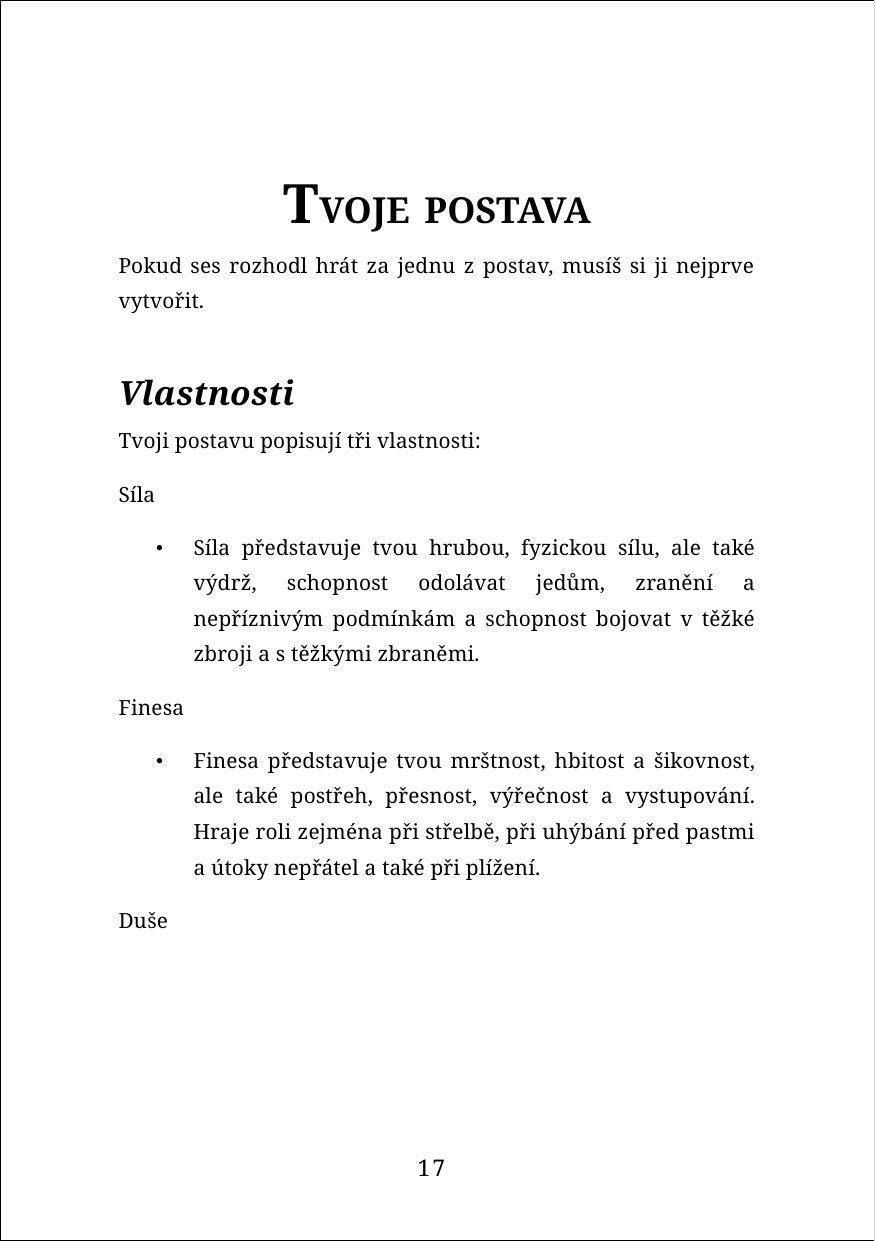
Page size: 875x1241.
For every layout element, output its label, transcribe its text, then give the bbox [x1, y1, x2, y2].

subtitle Tvoje postava [118, 166, 756, 239]
text Tvoji postavu popisují tři vlastnosti: [118, 427, 756, 455]
subtitle Vlastnosti [118, 369, 756, 415]
text Pokud ses rozhodl hrát za jednu z postav, musíš si ji nejprve vytvořit. [118, 251, 756, 315]
list Síla představuje tvou hrubou, fyzickou sílu, ale také výdrž, schopnost odolávat jedům, zranění a nepříznivým podmínkám a schopnost bojovat v těžké zbroji a s těžkými zbraněmi. [156, 533, 756, 668]
text Síla [118, 480, 756, 508]
text Finesa [118, 693, 756, 721]
list Finesa představuje tvou mrštnost, hbitost a šikovnost, ale také postřeh, přesnost, výřečnost a vystupování. Hraje roli zejména při střelbě, při uhýbání před pastmi a útoky nepřátel a také při plížení. [156, 746, 756, 881]
text Duše [118, 906, 756, 934]
